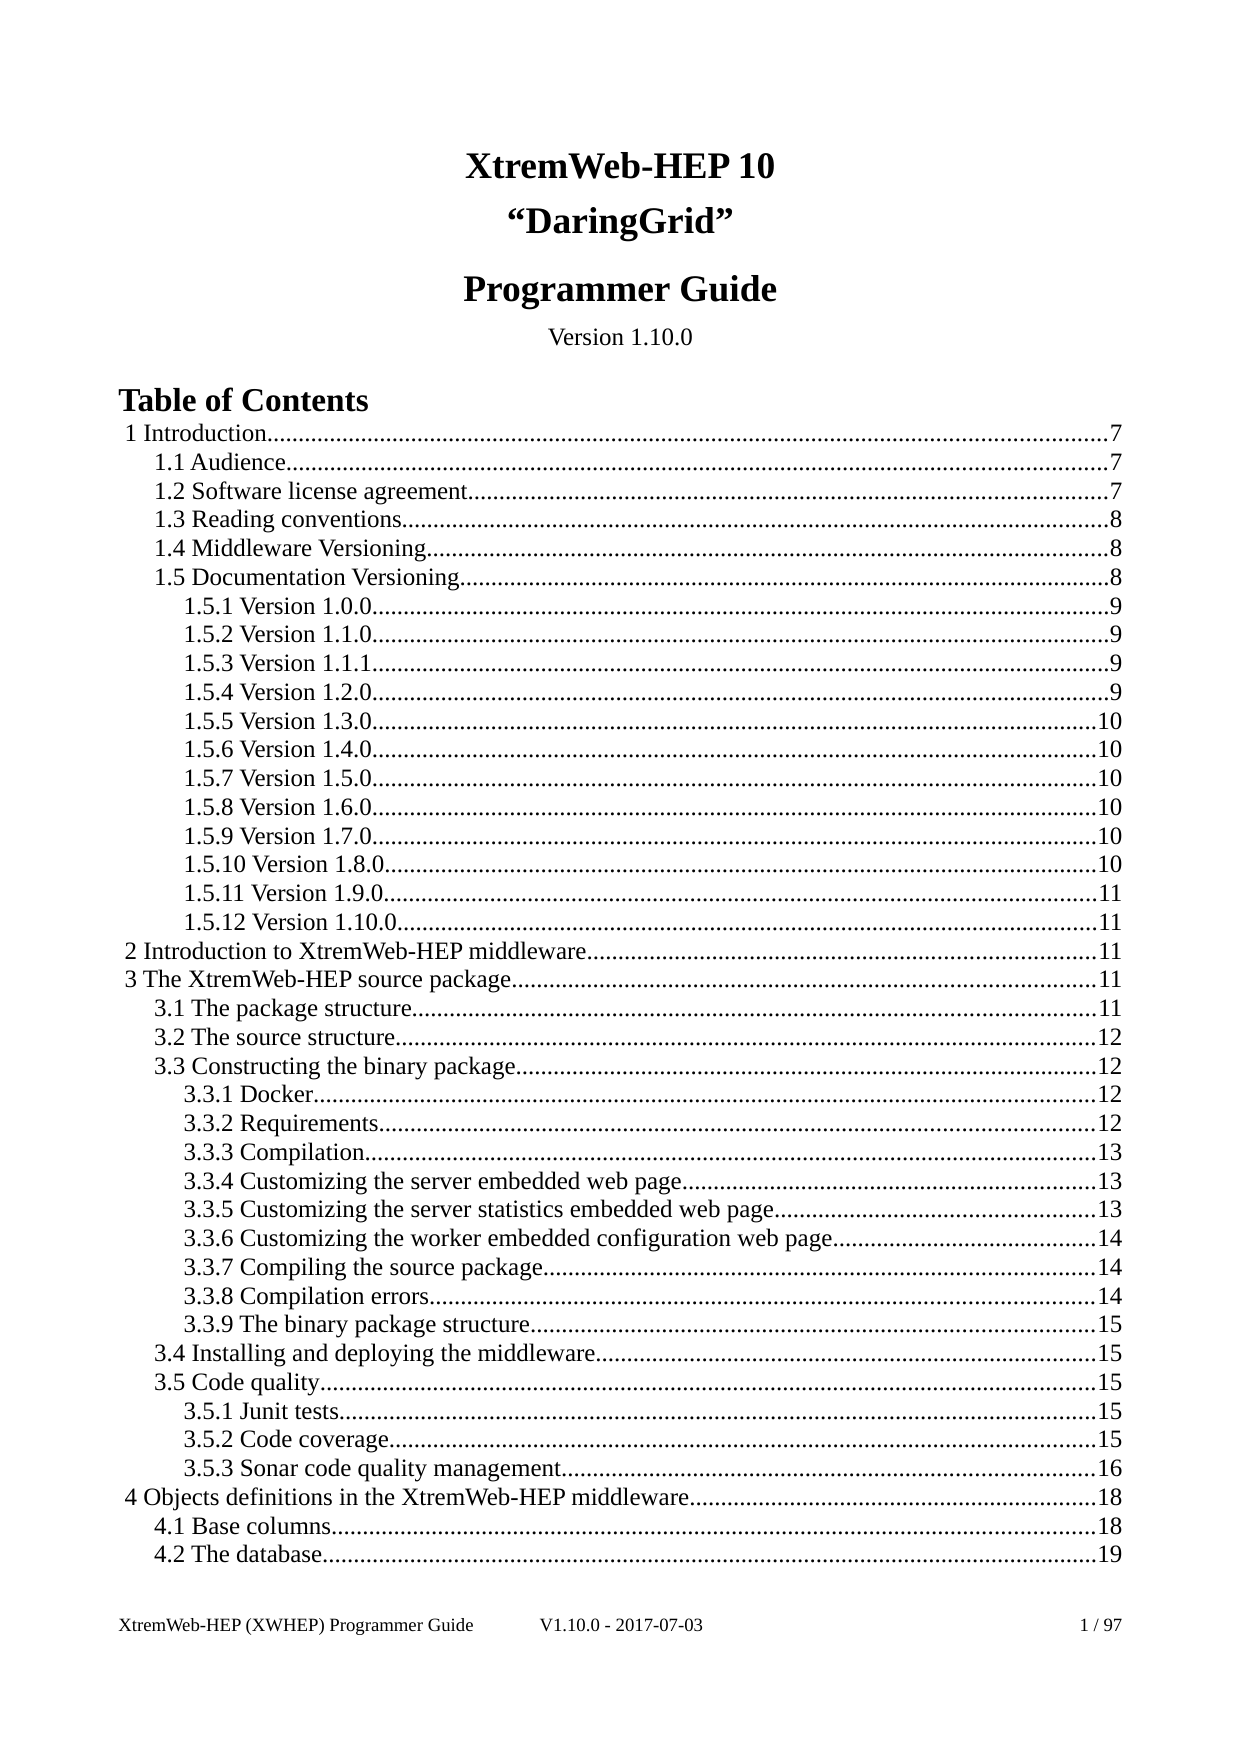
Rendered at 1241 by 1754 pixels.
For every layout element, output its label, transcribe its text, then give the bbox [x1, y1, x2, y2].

text 2 Introduction to XtremWeb-HEP middleware 11 [118, 936, 1122, 964]
text 3.3.7 Compiling the source package 14 [177, 1252, 1122, 1281]
text 1.5 Documentation Versioning 8 [148, 562, 1122, 591]
text 1.5.3 Version 1.1.1 9 [177, 648, 1122, 677]
text 3.3.8 Compilation errors 14 [177, 1281, 1122, 1309]
text 1.5.5 Version 1.3.0 10 [177, 706, 1122, 734]
text 3.3.5 Customizing the server statistics embedded web page 13 [177, 1194, 1122, 1223]
text 1.5.9 Version 1.7.0 10 [177, 821, 1122, 849]
text 3.4 Installing and deploying the middleware 15 [148, 1338, 1122, 1367]
text 3.3 Constructing the binary package 12 [148, 1051, 1122, 1079]
subtitle Programmer Guide [118, 267, 1122, 310]
text 4.1 Base columns 18 [148, 1511, 1122, 1539]
text 1.5.4 Version 1.2.0 9 [177, 677, 1122, 706]
text 1.5.12 Version 1.10.0 11 [177, 907, 1122, 936]
text 3.5.2 Code coverage 15 [177, 1424, 1122, 1453]
text 4 Objects definitions in the XtremWeb-HEP middleware 18 [118, 1482, 1122, 1511]
text 3.3.2 Requirements 12 [177, 1108, 1122, 1137]
text 1.5.8 Version 1.6.0 10 [177, 792, 1122, 821]
text 1.1 Audience 7 [148, 447, 1122, 476]
text “DaringGrid” [118, 199, 1122, 242]
text 3.3.6 Customizing the worker embedded configuration web page 14 [177, 1223, 1122, 1252]
text 3.5.3 Sonar code quality management 16 [177, 1453, 1122, 1482]
subtitle Table of Contents [118, 380, 1122, 418]
text 1.5.10 Version 1.8.0 10 [177, 849, 1122, 878]
text 4.2 The database 19 [148, 1539, 1122, 1568]
text 1.2 Software license agreement 7 [148, 476, 1122, 504]
text 1.5.6 Version 1.4.0 10 [177, 734, 1122, 763]
text Version 1.10.0 [118, 322, 1122, 351]
subtitle XtremWeb-HEP 10 [118, 143, 1122, 186]
text 3.3.4 Customizing the server embedded web page 13 [177, 1166, 1122, 1194]
text 1 Introduction 7 [118, 418, 1122, 447]
text 3.3.1 Docker 12 [177, 1079, 1122, 1108]
text 1.5.7 Version 1.5.0 10 [177, 763, 1122, 792]
text 3.5.1 Junit tests 15 [177, 1396, 1122, 1424]
text 3 The XtremWeb-HEP source package 11 [118, 964, 1122, 993]
text 1.5.11 Version 1.9.0 11 [177, 878, 1122, 907]
text 1.5.1 Version 1.0.0 9 [177, 591, 1122, 619]
text 1.3 Reading conventions 8 [148, 504, 1122, 533]
text 3.5 Code quality 15 [148, 1367, 1122, 1396]
text 3.1 The package structure 11 [148, 993, 1122, 1022]
text 3.3.3 Compilation 13 [177, 1137, 1122, 1166]
text 3.2 The source structure. 12 [148, 1022, 1122, 1051]
text 1.4 Middleware Versioning 8 [148, 533, 1122, 562]
text 3.3.9 The binary package structure 15 [177, 1309, 1122, 1338]
text 1.5.2 Version 1.1.0 9 [177, 619, 1122, 648]
